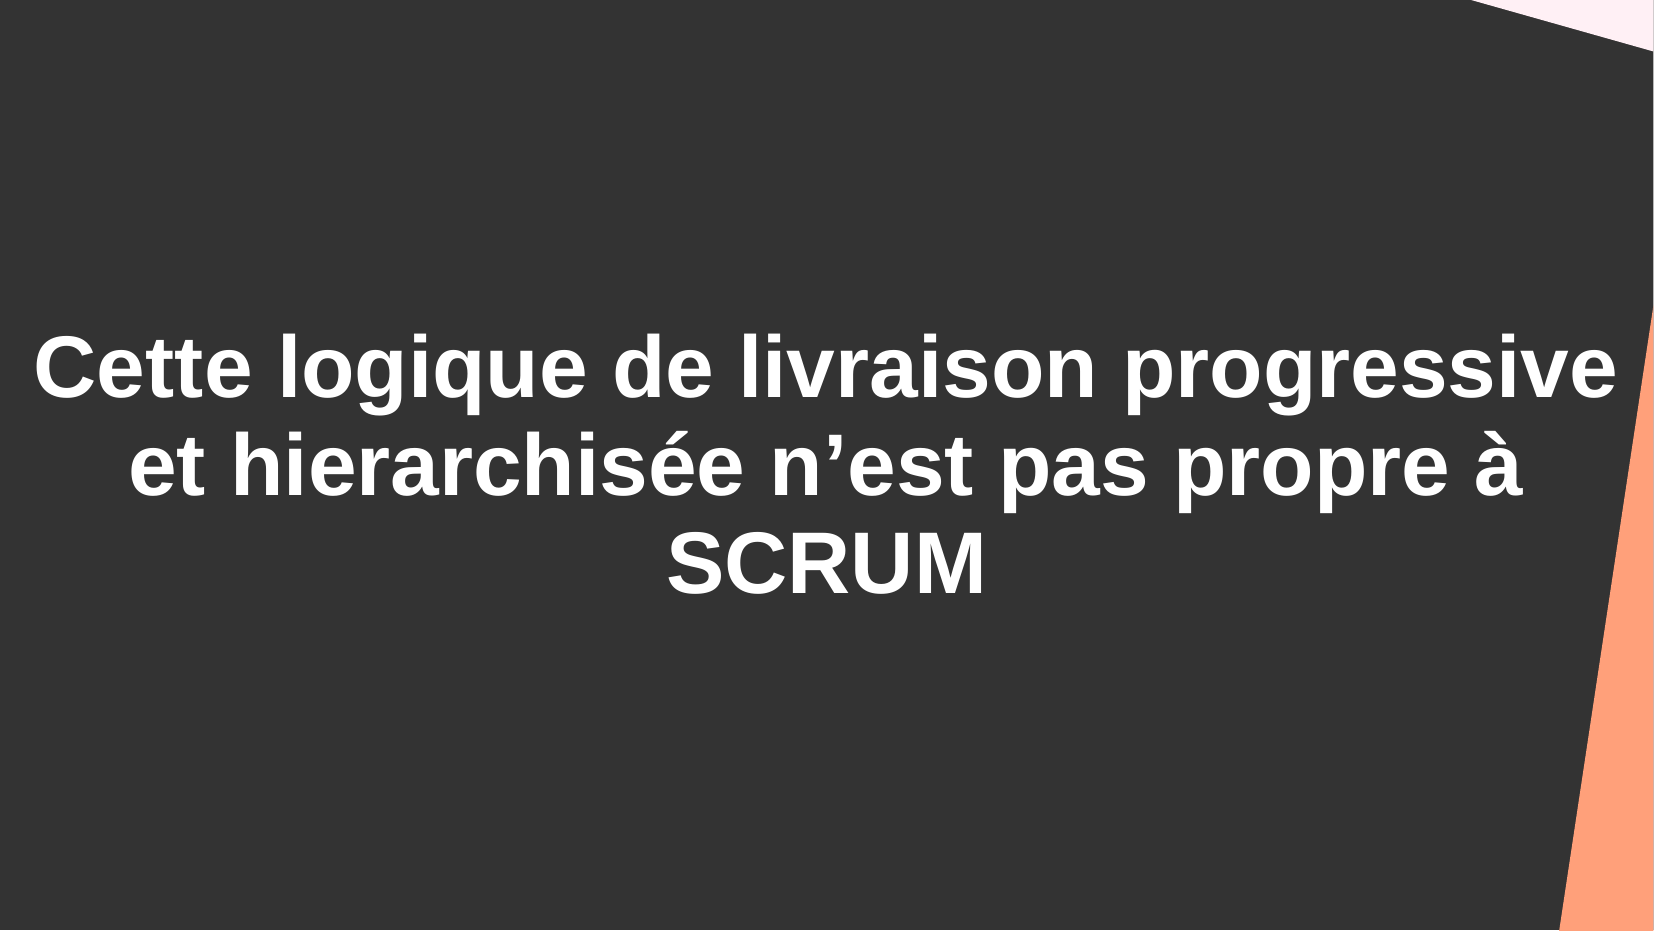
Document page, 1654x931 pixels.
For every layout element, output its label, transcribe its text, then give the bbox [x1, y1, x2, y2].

text_box [1559, 301, 1654, 931]
text_box [1471, 0, 1654, 52]
title Cette logique de livraison progressive et hierarchisée n’est pas propre à SCRUM [31, 318, 1622, 612]
